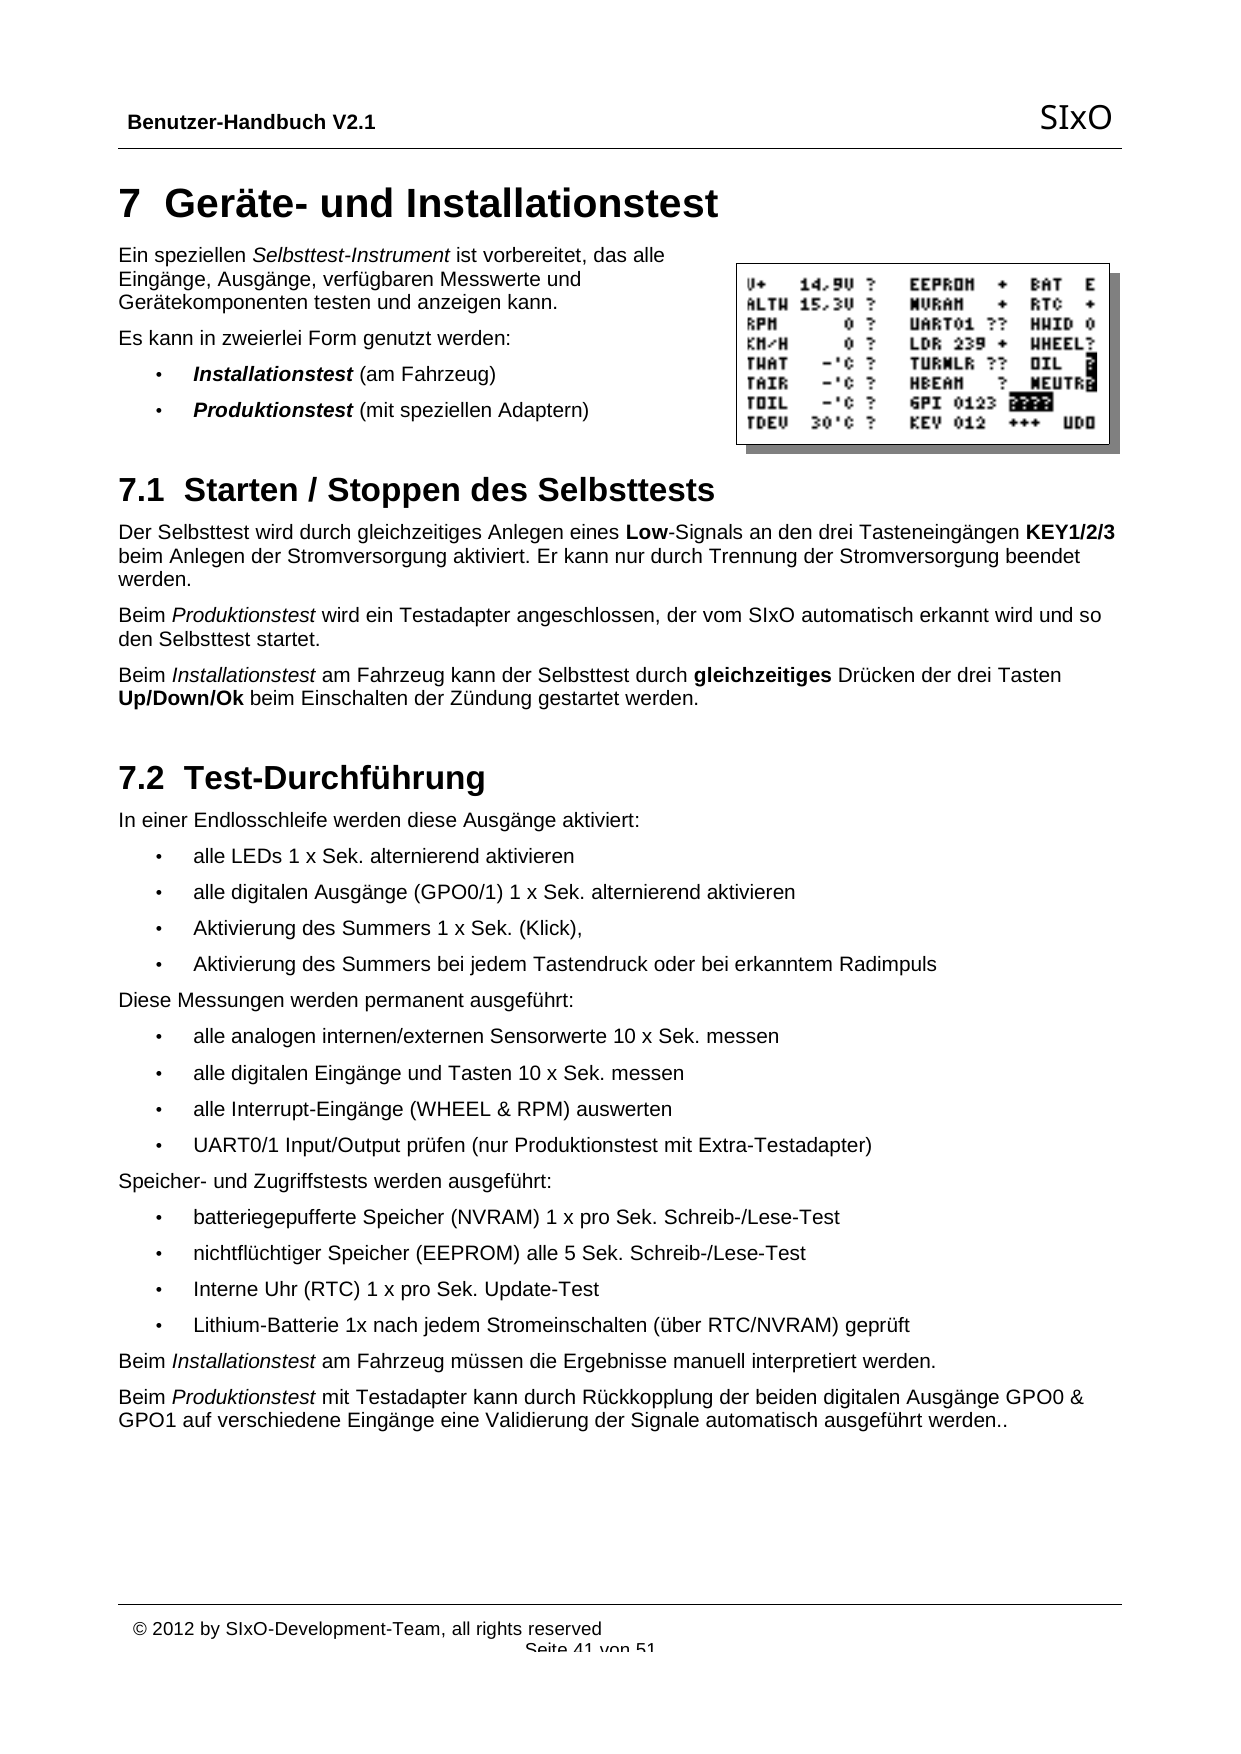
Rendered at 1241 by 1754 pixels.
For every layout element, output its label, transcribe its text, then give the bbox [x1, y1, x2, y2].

text Beim Installationstest am Fahrzeug müssen die Ergebnisse manuell interpretiert werden. [118, 1349, 1122, 1373]
list Aktivierung des Summers 1 x Sek. (Klick), [156, 917, 1122, 940]
text Ein speziellen Selbsttest-Instrument ist vorbereitet, das alle Eingänge, Ausgänge, verfügbaren Messwerte und Gerätekomponenten testen und anzeigen kann. [118, 243, 1122, 314]
subtitle Starten / Stoppen des Selbsttests [118, 471, 1122, 508]
list Aktivierung des Summers bei jedem Tastendruck oder bei erkanntem Radimpuls [156, 953, 1122, 976]
text Diese Messungen werden permanent ausgeführt: [118, 989, 1122, 1012]
text Speicher- und Zugriffstests werden ausgeführt: [118, 1169, 1122, 1193]
text Beim Produktionstest wird ein Testadapter angeschlossen, der vom SIxO automatisch erkannt wird und so den Selbsttest startet. [118, 604, 1122, 651]
subtitle Geräte- und Installationstest [118, 180, 1122, 226]
list alle LEDs 1 x Sek. alternierend aktivieren [156, 845, 1122, 868]
list nichtflüchtiger Speicher (EEPROM) alle 5 Sek. Schreib-/Lese-Test [156, 1241, 1122, 1265]
list Interne Uhr (RTC) 1 x pro Sek. Update-Test [156, 1277, 1122, 1301]
list alle analogen internen/externen Sensorwerte 10 x Sek. messen [156, 1025, 1122, 1048]
text Beim Produktionstest mit Testadapter kann durch Rückkopplung der beiden digitalen Ausgänge GPO0 & GPO1 auf verschiedene Eingänge eine Validierung der Signale automatisch ausgeführt werden.. [118, 1385, 1122, 1432]
list alle Interrupt-Eingänge (WHEEL & RPM) auswerten [156, 1097, 1122, 1121]
text Der Selbsttest wird durch gleichzeitiges Anlegen eines Low-Signals an den drei Tasteneingängen KEY1/2/3 beim Anlegen der Stromversorgung aktiviert. Er kann nur durch Trennung der Stromversorgung beendet werden. [118, 521, 1122, 591]
list Installationstest (am Fahrzeug) [156, 363, 736, 386]
subtitle Test-Durchführung [118, 759, 1122, 796]
list batteriegepufferte Speicher (NVRAM) 1 x pro Sek. Schreib-/Lese-Test [156, 1205, 1122, 1229]
text In einer Endlosschleife werden diese Ausgänge aktiviert: [118, 809, 1122, 832]
list alle digitalen Eingänge und Tasten 10 x Sek. messen [156, 1061, 1122, 1084]
list Lithium-Batterie 1x nach jedem Stromeinschalten (über RTC/NVRAM) geprüft [156, 1313, 1122, 1337]
list Produktionstest (mit speziellen Adaptern) [156, 399, 736, 422]
picture [747, 274, 1098, 432]
text Beim Installationstest am Fahrzeug kann der Selbsttest durch gleichzeitiges Drücken der drei Tasten Up/Down/Ok beim Einschalten der Zündung gestartet werden. [118, 663, 1122, 710]
list UART0/1 Input/Output prüfen (nur Produktionstest mit Extra-Testadapter) [156, 1133, 1122, 1157]
text Es kann in zweierlei Form genutzt werden: [118, 327, 736, 350]
list alle digitalen Ausgänge (GPO0/1) 1 x Sek. alternierend aktivieren [156, 881, 1122, 904]
